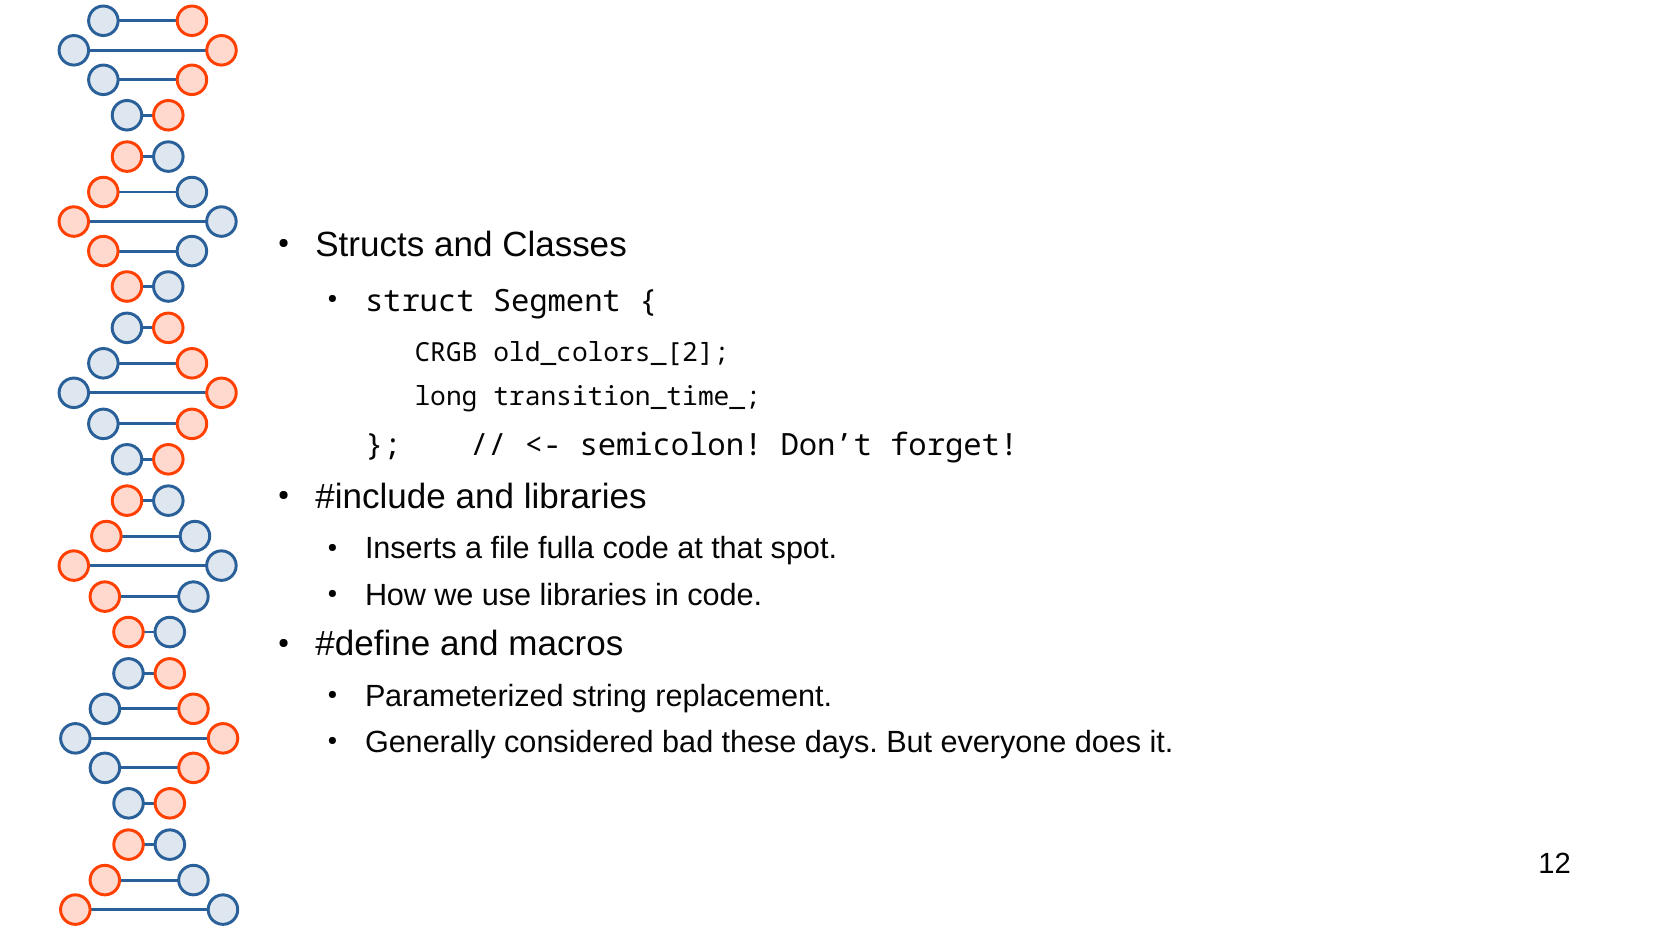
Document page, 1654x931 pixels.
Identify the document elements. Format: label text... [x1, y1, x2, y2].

list Structs and Classes struct Segment { CRGB old_colors_[2]; long transition_time_; }; // <- semicolon! Don’t forget! #include and libraries Inserts a file fulla code at that spot. How we use libraries in code. #define and macros Parameterized string replacement. Generally considered bad these days. But everyone does it. [265, 224, 1595, 764]
